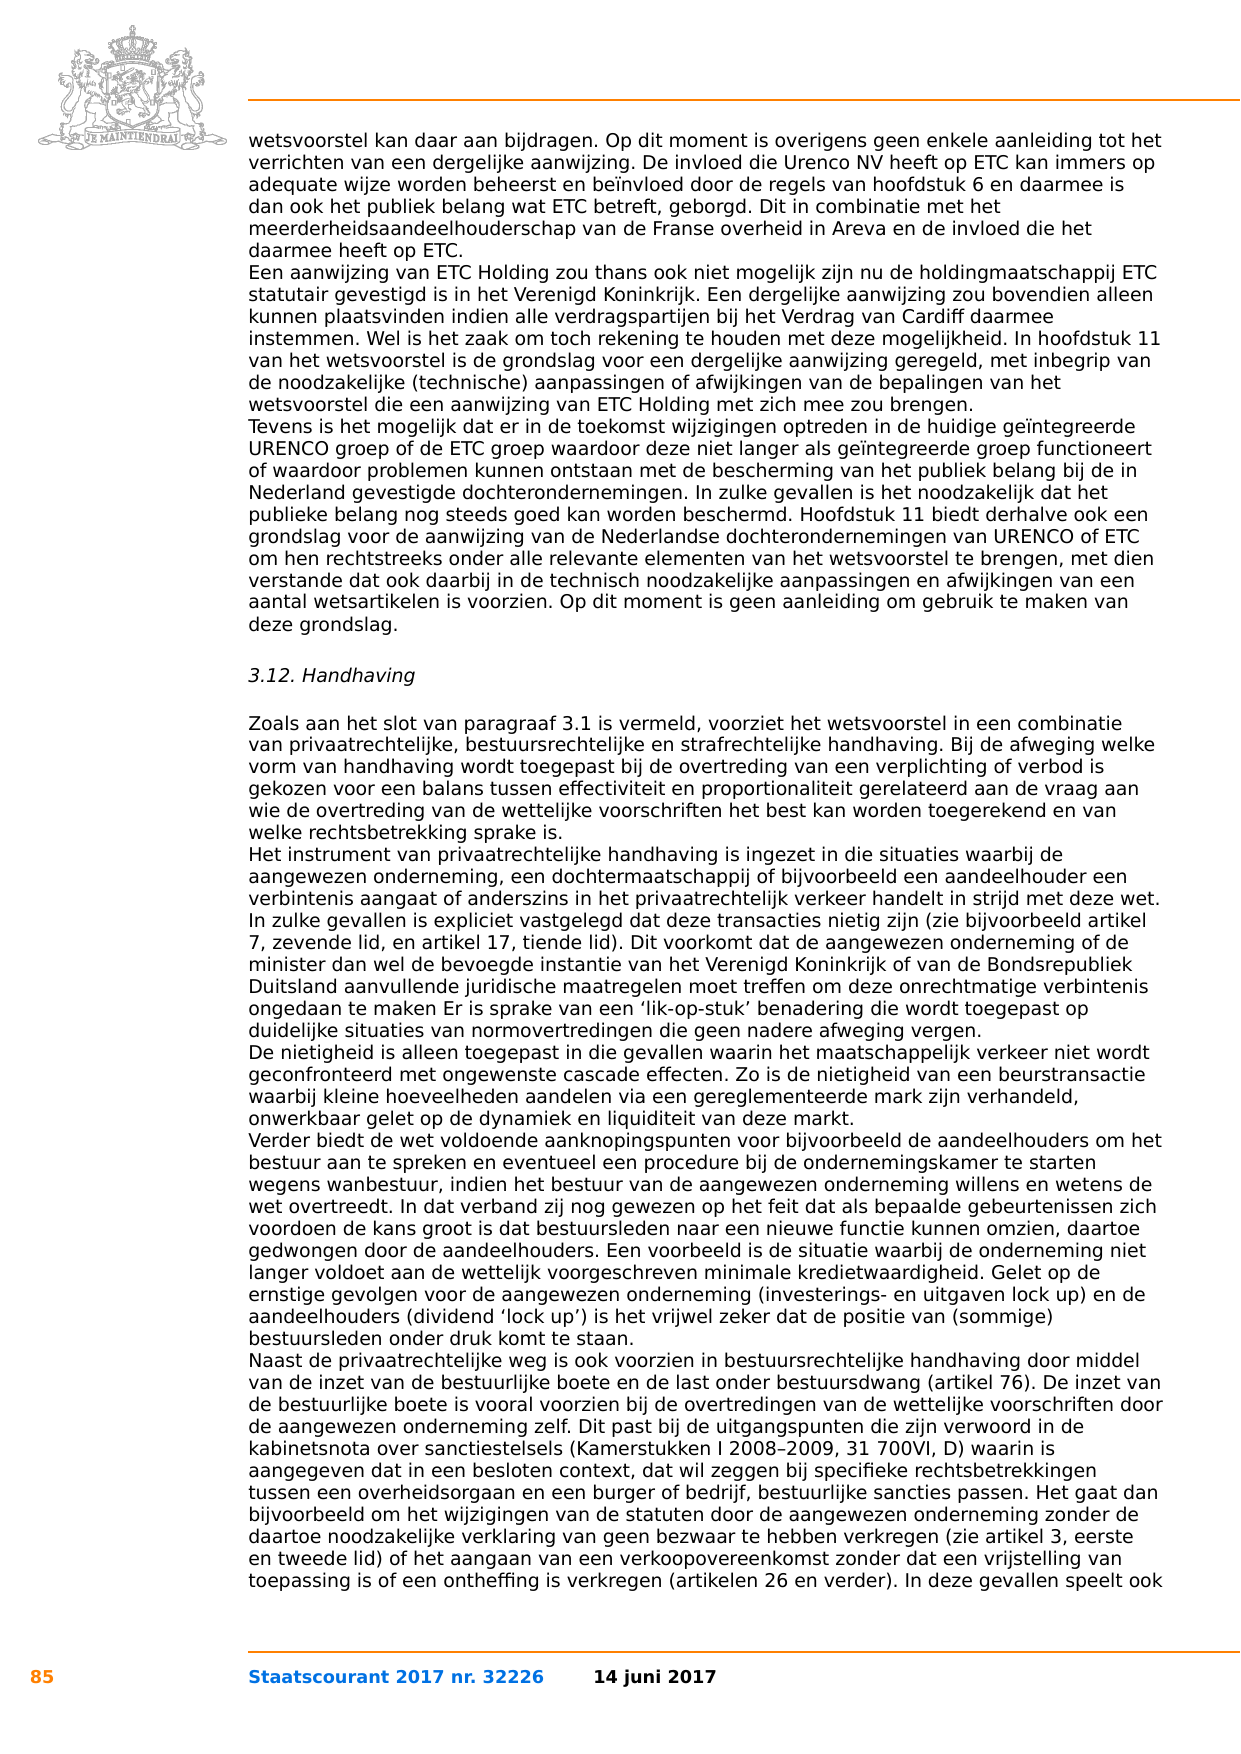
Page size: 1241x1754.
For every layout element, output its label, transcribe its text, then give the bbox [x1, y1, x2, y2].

text Verder biedt de wet voldoende aanknopingspunten voor bijvoorbeeld de aandeelhouders om het bestuur aan te spreken en eventueel een procedure bij de ondernemingskamer te starten wegens wanbestuur, indien het bestuur van de aangewezen onderneming willens en wetens de wet overtreedt. In dat verband zij nog gewezen op het feit dat als bepaalde gebeurtenissen zich voordoen de kans groot is dat bestuursleden naar een nieuwe functie kunnen omzien, daartoe gedwongen door de aandeelhouders. Een voorbeeld is de situatie waarbij de onderneming niet langer voldoet aan de wettelijk voorgeschreven minimale kredietwaardigheid. Gelet op de ernstige gevolgen voor de aangewezen onderneming (investerings- en uitgaven lock up) en de aandeelhouders (dividend ‘lock up’) is het vrijwel zeker dat de positie van (sommige) bestuursleden onder druk komt te staan. [248, 1130, 1163, 1350]
text De nietigheid is alleen toegepast in die gevallen waarin het maatschappelijk verkeer niet wordt geconfronteerd met ongewenste cascade effecten. Zo is de nietigheid van een beurstransactie waarbij kleine hoeveelheden aandelen via een gereglementeerde mark zijn verhandeld, onwerkbaar gelet op de dynamiek en liquiditeit van deze markt. [248, 1042, 1163, 1130]
text Naast de privaatrechtelijke weg is ook voorzien in bestuursrechtelijke handhaving door middel van de inzet van de bestuurlijke boete en de last onder bestuursdwang (artikel 76). De inzet van de bestuurlijke boete is vooral voorzien bij de overtredingen van de wettelijke voorschriften door de aangewezen onderneming zelf. Dit past bij de uitgangspunten die zijn verwoord in de kabinetsnota over sanctiestelsels (Kamerstukken I 2008–2009, 31 700VI, D) waarin is aangegeven dat in een besloten context, dat wil zeggen bij specifieke rechtsbetrekkingen tussen een overheidsorgaan en een burger of bedrijf, bestuurlijke sancties passen. Het gaat dan bijvoorbeeld om het wijzigingen van de statuten door de aangewezen onderneming zonder de daartoe noodzakelijke verklaring van geen bezwaar te hebben verkregen (zie artikel 3, eerste en tweede lid) of het aangaan van een verkoopovereenkomst zonder dat een vrijstelling van toepassing is of een ontheffing is verkregen (artikelen 26 en verder). In deze gevallen speelt ook [248, 1350, 1163, 1592]
text Het instrument van privaatrechtelijke handhaving is ingezet in die situaties waarbij de aangewezen onderneming, een dochtermaatschappij of bijvoorbeeld een aandeelhouder een verbintenis aangaat of anderszins in het privaatrechtelijk verkeer handelt in strijd met deze wet. In zulke gevallen is expliciet vastgelegd dat deze transacties nietig zijn (zie bijvoorbeeld artikel 7, zevende lid, en artikel 17, tiende lid). Dit voorkomt dat de aangewezen onderneming of de minister dan wel de bevoegde instantie van het Verenigd Koninkrijk of van de Bondsrepubliek Duitsland aanvullende juridische maatregelen moet treffen om deze onrechtmatige verbintenis ongedaan te maken Er is sprake van een ‘lik-op-stuk’ benadering die wordt toegepast op duidelijke situaties van normovertredingen die geen nadere afweging vergen. [248, 844, 1163, 1042]
text Tevens is het mogelijk dat er in de toekomst wijzigingen optreden in de huidige geïntegreerde URENCO groep of de ETC groep waardoor deze niet langer als geïntegreerde groep functioneert of waardoor problemen kunnen ontstaan met de bescherming van het publiek belang bij de in Nederland gevestigde dochterondernemingen. In zulke gevallen is het noodzakelijk dat het publieke belang nog steeds goed kan worden beschermd. Hoofdstuk 11 biedt derhalve ook een grondslag voor de aanwijzing van de Nederlandse dochterondernemingen van URENCO of ETC om hen rechtstreeks onder alle relevante elementen van het wetsvoorstel te brengen, met dien verstande dat ook daarbij in de technisch noodzakelijke aanpassingen en afwijkingen van een aantal wetsartikelen is voorzien. Op dit moment is geen aanleiding om gebruik te maken van deze grondslag. [248, 416, 1163, 635]
subtitle 3.12. Handhaving [248, 665, 1163, 687]
text Een aanwijzing van ETC Holding zou thans ook niet mogelijk zijn nu de holdingmaatschappij ETC statutair gevestigd is in het Verenigd Koninkrijk. Een dergelijke aanwijzing zou bovendien alleen kunnen plaatsvinden indien alle verdragspartijen bij het Verdrag van Cardiff daarmee instemmen. Wel is het zaak om toch rekening te houden met deze mogelijkheid. In hoofdstuk 11 van het wetsvoorstel is de grondslag voor een dergelijke aanwijzing geregeld, met inbegrip van de noodzakelijke (technische) aanpassingen of afwijkingen van de bepalingen van het wetsvoorstel die een aanwijzing van ETC Holding met zich mee zou brengen. [248, 262, 1163, 416]
text wetsvoorstel kan daar aan bijdragen. Op dit moment is overigens geen enkele aanleiding tot het verrichten van een dergelijke aanwijzing. De invloed die Urenco NV heeft op ETC kan immers op adequate wijze worden beheerst en beïnvloed door de regels van hoofdstuk 6 en daarmee is dan ook het publiek belang wat ETC betreft, geborgd. Dit in combinatie met het meerderheidsaandeelhouderschap van de Franse overheid in Areva en de invloed die het daarmee heeft op ETC. [248, 130, 1163, 262]
text Zoals aan het slot van paragraaf 3.1 is vermeld, voorziet het wetsvoorstel in een combinatie van privaatrechtelijke, bestuursrechtelijke en strafrechtelijke handhaving. Bij de afweging welke vorm van handhaving wordt toegepast bij de overtreding van een verplichting of verbod is gekozen voor een balans tussen effectiviteit en proportionaliteit gerelateerd aan de vraag aan wie de overtreding van de wettelijke voorschriften het best kan worden toegerekend en van welke rechtsbetrekking sprake is. [248, 712, 1163, 844]
picture [38, 25, 227, 150]
